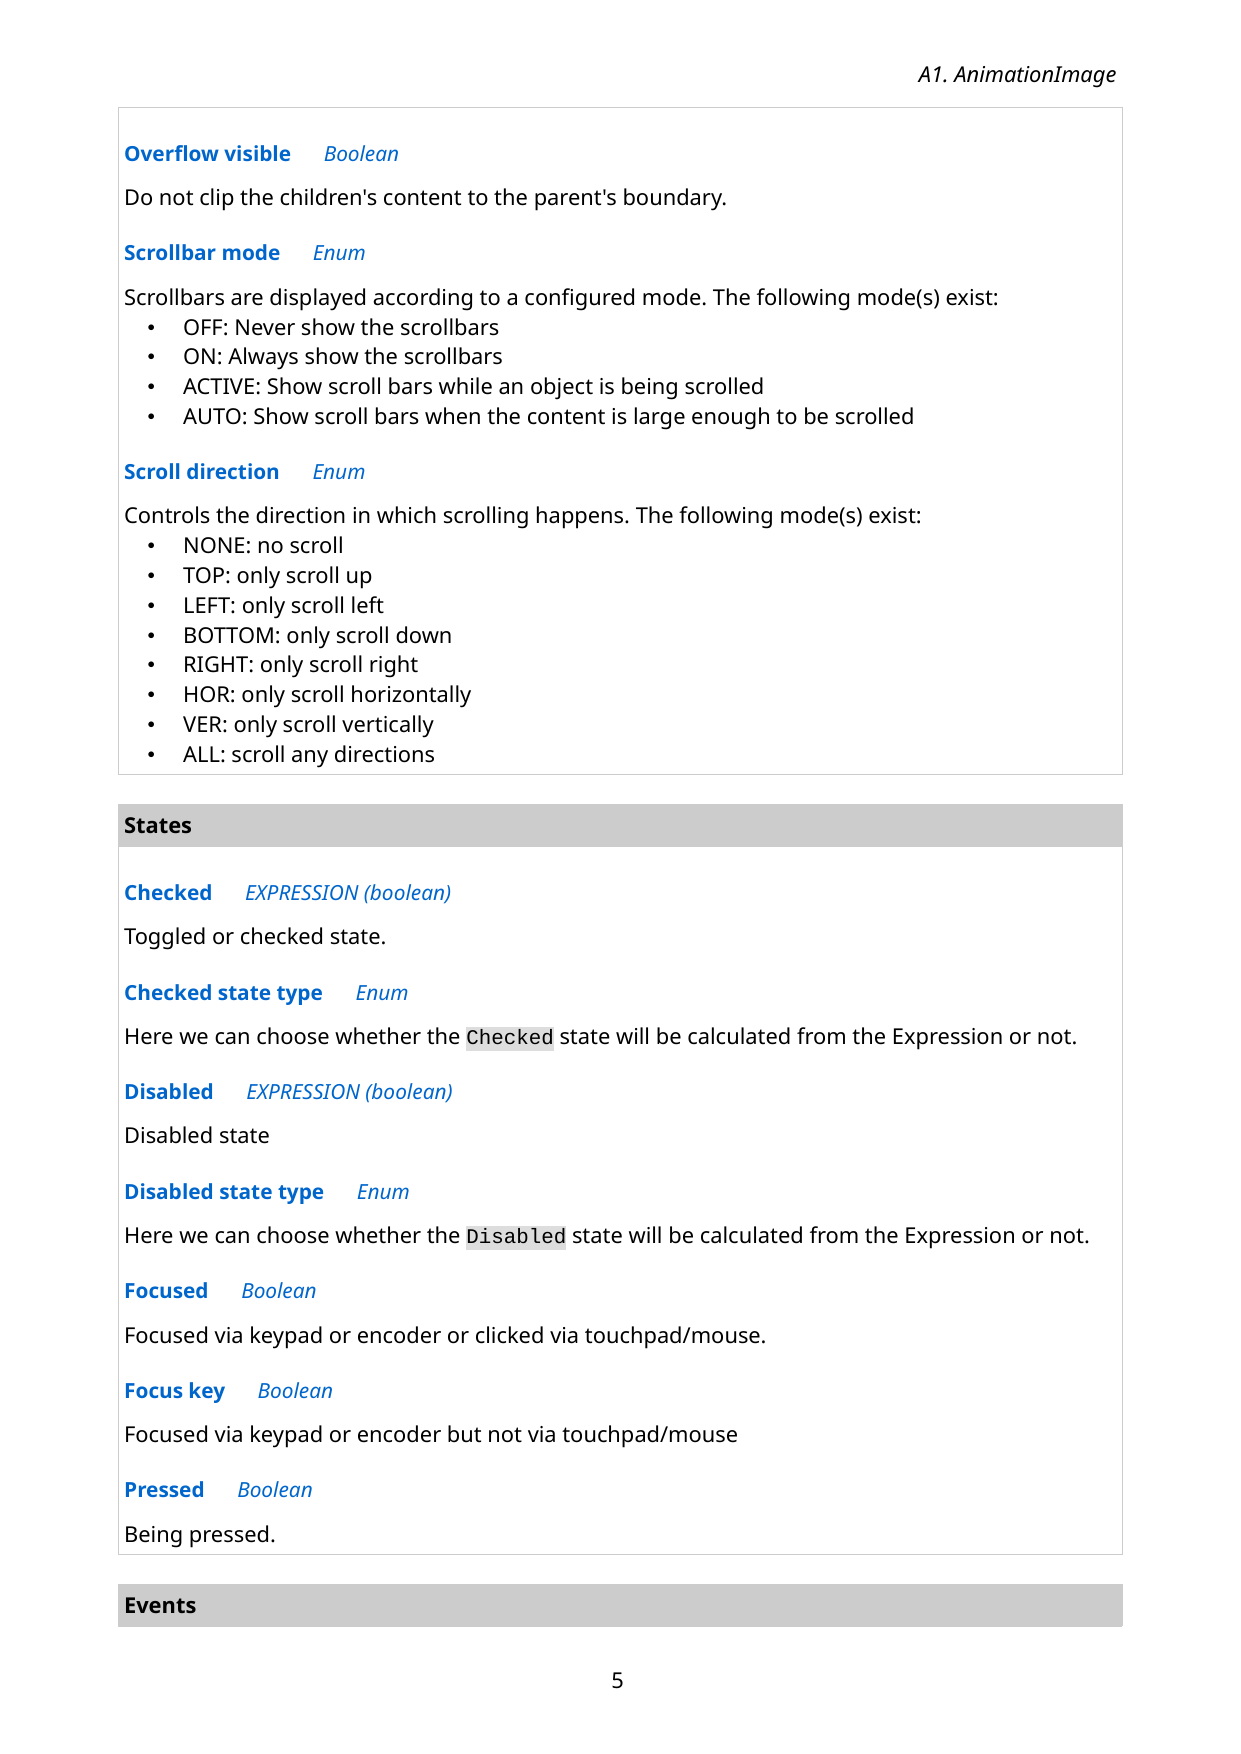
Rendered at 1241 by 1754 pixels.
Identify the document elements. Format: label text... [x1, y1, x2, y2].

table_cell Overflow visible Boolean Do not clip the children's content to the parent's boundary. Scrollbar mode Enum Scrollbars are displayed according to a configured mode. The following mode(s) exist: OFF: Never show the scrollbars ON: Always show the scrollbars ACTIVE: Show scroll bars while an object is being scrolled AUTO: Show scroll bars when the content is large enough to be scrolled Scroll direction Enum Controls the direction in which scrolling happens. The following mode(s) exist: NONE: no scroll TOP: only scroll up LEFT: only scroll left BOTTOM: only scroll down RIGHT: only scroll right HOR: only scroll horizontally VER: only scroll vertically ALL: scroll any directions [119, 108, 1122, 774]
table_cell Checked EXPRESSION (boolean) Toggled or checked state. Checked state type Enum Here we can choose whether the Checked state will be calculated from the Expression or not. Disabled EXPRESSION (boolean) Disabled state Disabled state type Enum Here we can choose whether the Disabled state will be calculated from the Expression or not. Focused Boolean Focused via keypad or encoder or clicked via touchpad/mouse. Focus key Boolean Focused via keypad or encoder but not via touchpad/mouse Pressed Boolean Being pressed. [119, 847, 1122, 1554]
table_header Events [119, 1585, 1122, 1626]
table_header States [119, 805, 1122, 846]
